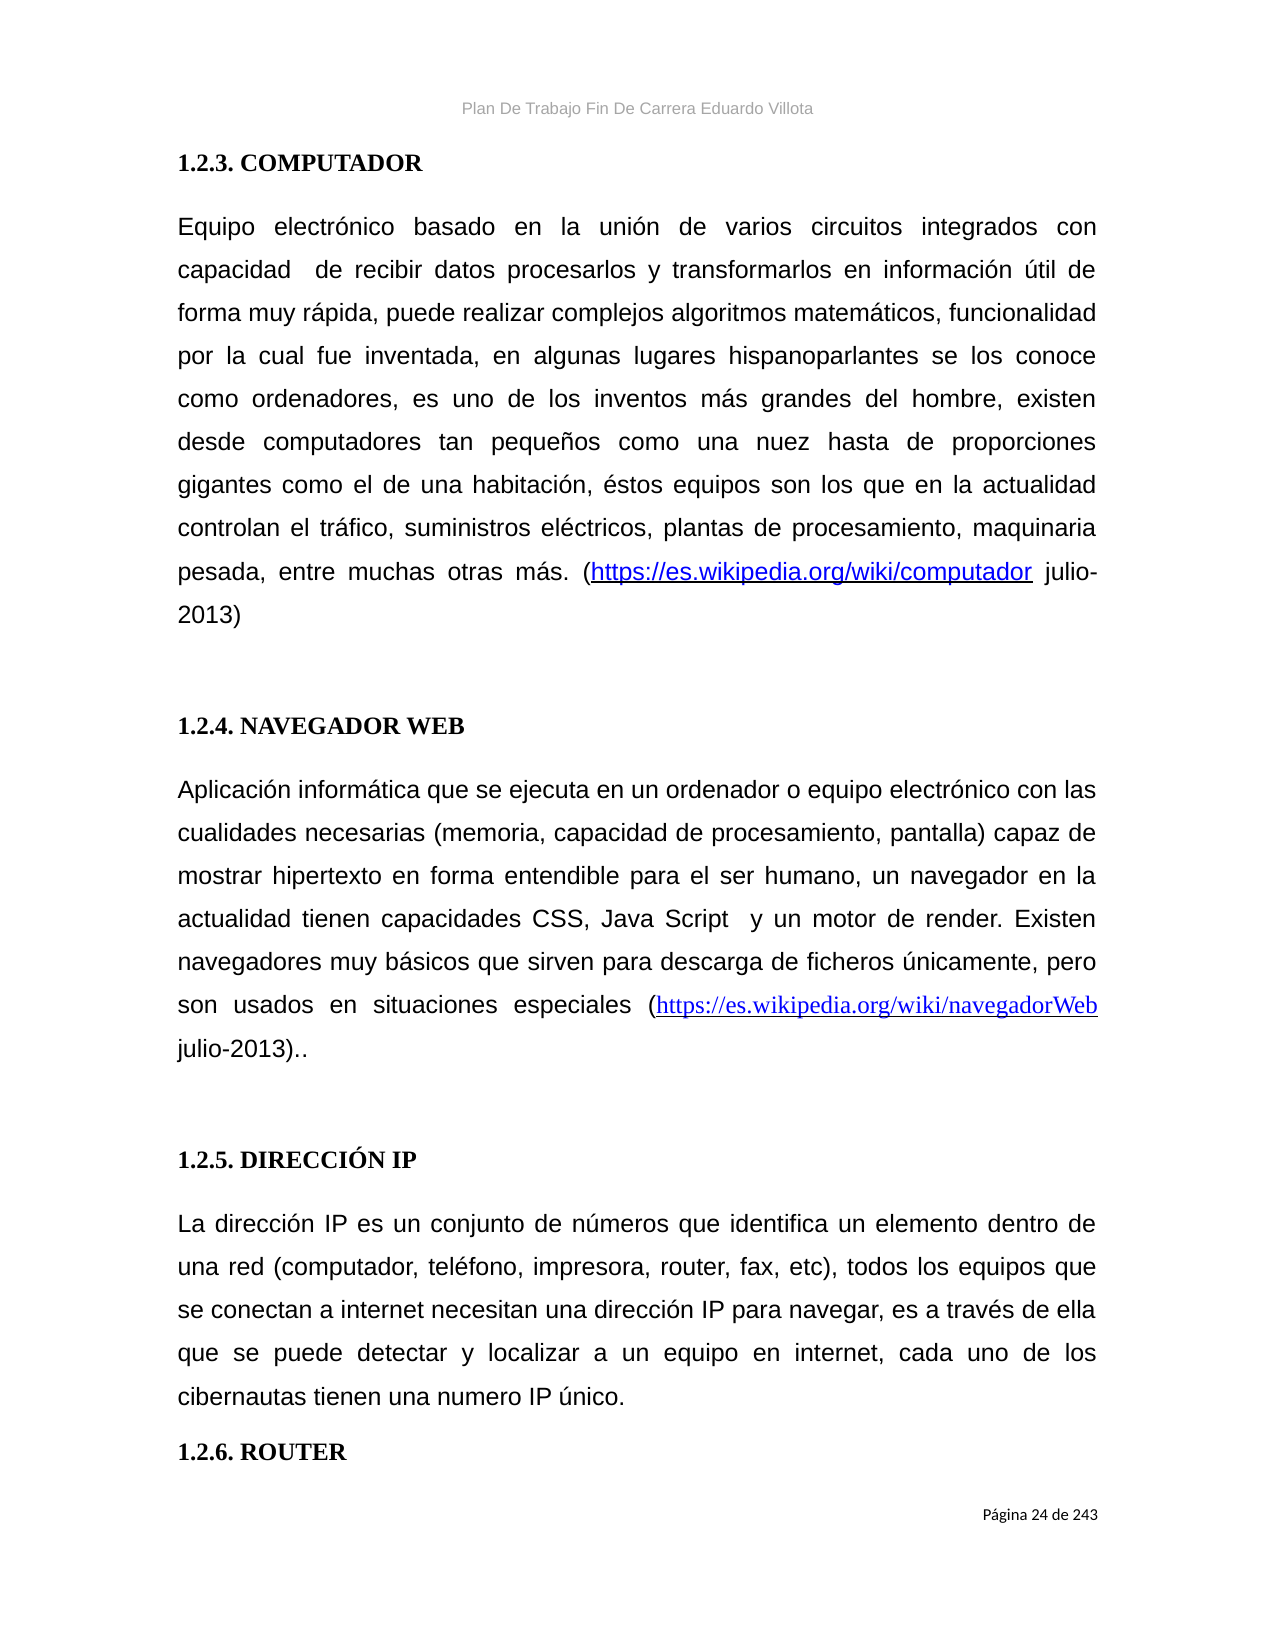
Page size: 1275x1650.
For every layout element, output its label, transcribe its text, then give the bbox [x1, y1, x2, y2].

text 1.2.5. DIRECCIÓN IP [177, 1145, 1098, 1174]
text La dirección IP es un conjunto de números que identifica un elemento dentro de una red (computador, teléfono, impresora, router, fax, etc), todos los equipos que se conectan a internet necesitan una dirección IP para navegar, es a través de ella que se puede detectar y localizar a un equipo en internet, cada uno de los cibernautas tienen una numero IP único. [177, 1209, 1098, 1410]
text 1.2.3. COMPUTADOR [177, 148, 1098, 176]
text 1.2.6. ROUTER [177, 1437, 1098, 1466]
text Equipo electrónico basado en la unión de varios circuitos integrados con capacidad de recibir datos procesarlos y transformarlos en información útil de forma muy rápida, puede realizar complejos algoritmos matemáticos, funcionalidad por la cual fue inventada, en algunas lugares hispanoparlantes se los conoce como ordenadores, es uno de los inventos más grandes del hombre, existen desde computadores tan pequeños como una nuez hasta de proporciones gigantes como el de una habitación, éstos equipos son los que en la actualidad controlan el tráfico, suministros eléctricos, plantas de procesamiento, maquinaria pesada, entre muchas otras más. (https://es.wikipedia.org/wiki/computador julio-2013) [177, 212, 1098, 628]
text Aplicación informática que se ejecuta en un ordenador o equipo electrónico con las cualidades necesarias (memoria, capacidad de procesamiento, pantalla) capaz de mostrar hipertexto en forma entendible para el ser humano, un navegador en la actualidad tienen capacidades CSS, Java Script y un motor de render. Existen navegadores muy básicos que sirven para descarga de ficheros únicamente, pero son usados en situaciones especiales (https://es.wikipedia.org/wiki/navegadorWeb julio-2013).. [177, 775, 1098, 1062]
text 1.2.4. NAVEGADOR WEB [177, 711, 1098, 740]
